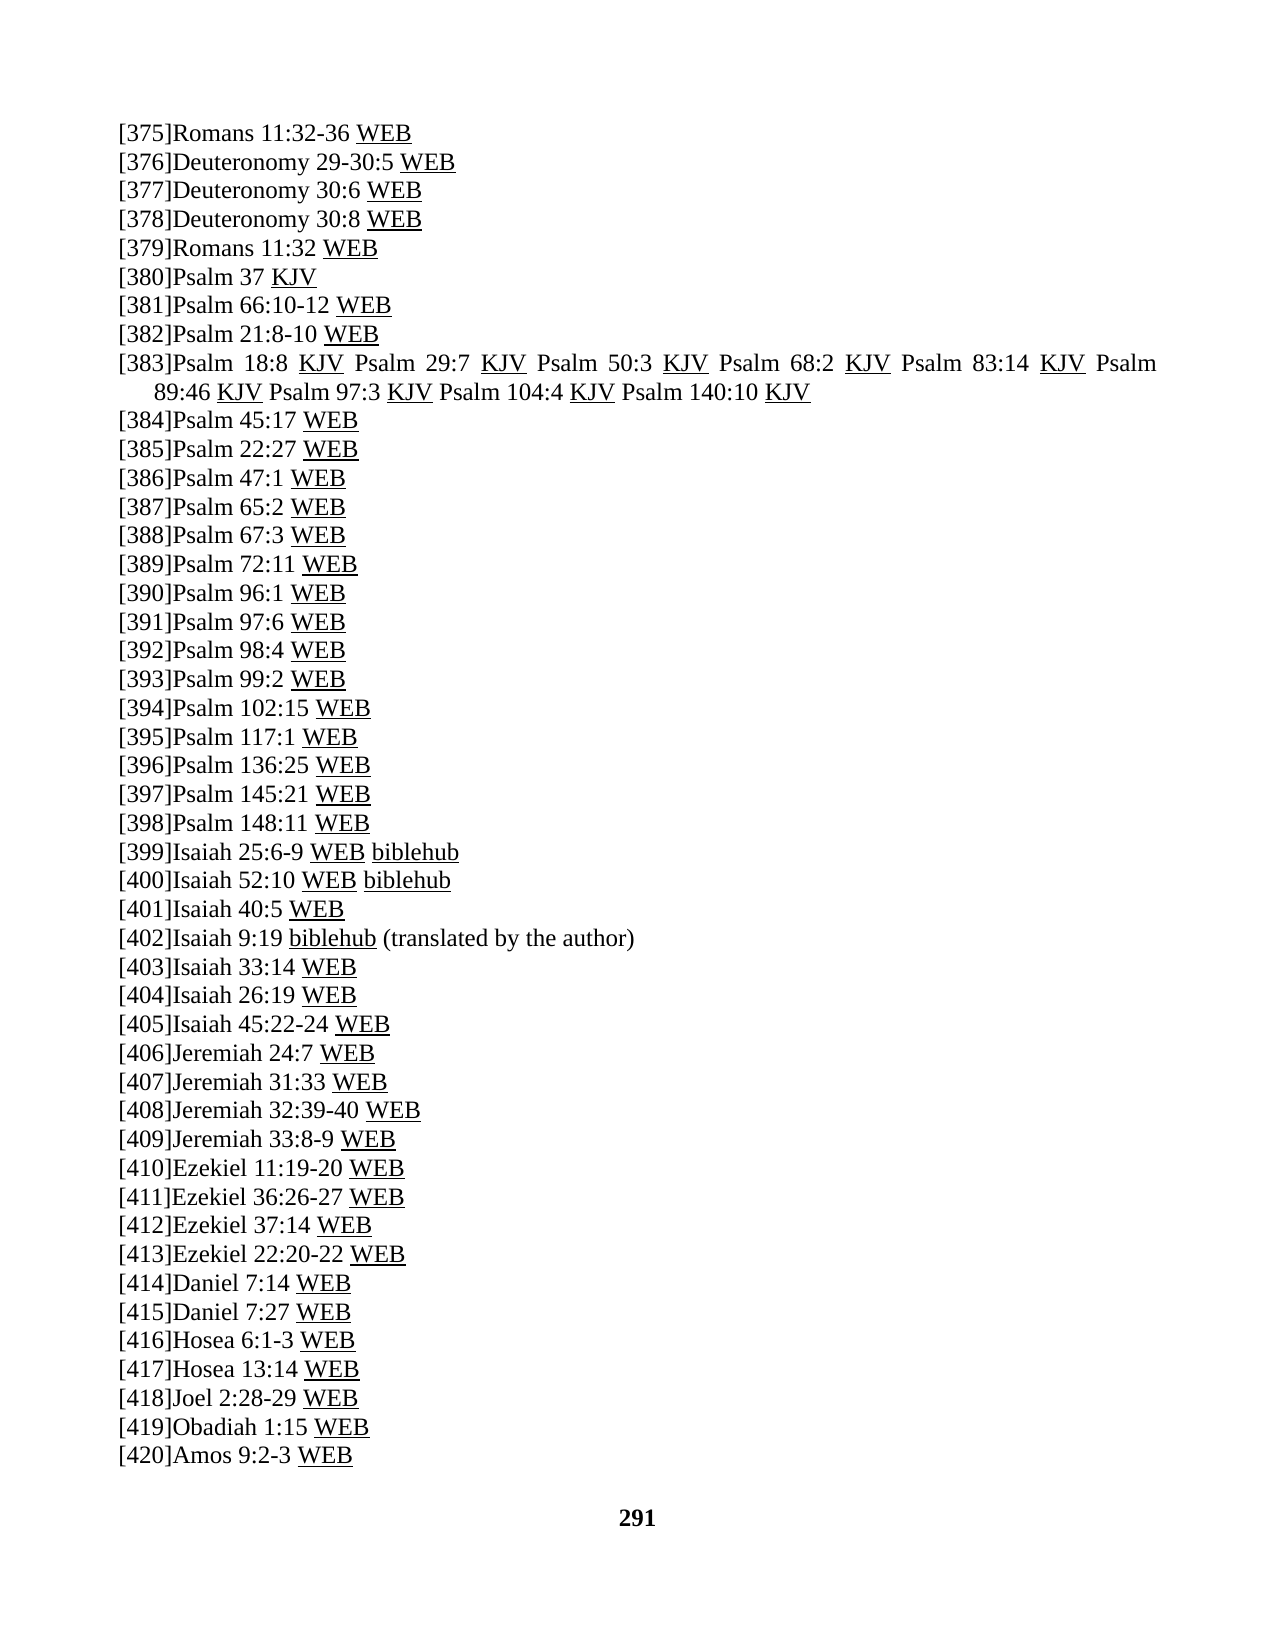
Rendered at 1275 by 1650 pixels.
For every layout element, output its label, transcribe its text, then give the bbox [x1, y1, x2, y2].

text Deuteronomy 29-30:5 WEB [118, 147, 1157, 176]
text Deuteronomy 30:8 WEB [118, 204, 1157, 233]
text Psalm 148:11 WEB [118, 808, 1157, 837]
text Hosea 13:14 WEB [118, 1354, 1157, 1383]
text Daniel 7:14 WEB [118, 1268, 1157, 1297]
text Deuteronomy 30:6 WEB [118, 176, 1157, 204]
text Isaiah 33:14 WEB [118, 952, 1157, 981]
text Psalm 117:1 WEB [118, 722, 1157, 751]
text Jeremiah 32:39-40 WEB [118, 1096, 1157, 1124]
text Hosea 6:1-3 WEB [118, 1326, 1157, 1354]
text Psalm 99:2 WEB [118, 664, 1157, 693]
text Psalm 21:8-10 WEB [118, 319, 1157, 348]
text Ezekiel 22:20-22 WEB [118, 1239, 1157, 1268]
text Isaiah 45:22-24 WEB [118, 1009, 1157, 1038]
text Psalm 22:27 WEB [118, 434, 1157, 463]
text Jeremiah 31:33 WEB [118, 1067, 1157, 1096]
text Psalm 37 KJV [118, 262, 1157, 291]
text Isaiah 52:10 WEB biblehub [118, 866, 1157, 894]
text Isaiah 40:5 WEB [118, 894, 1157, 923]
text Psalm 98:4 WEB [118, 636, 1157, 664]
text Psalm 72:11 WEB [118, 549, 1157, 578]
text Romans 11:32-36 WEB [118, 118, 1157, 147]
text Obadiah 1:15 WEB [118, 1412, 1157, 1441]
text Ezekiel 36:26-27 WEB [118, 1182, 1157, 1211]
text Daniel 7:27 WEB [118, 1297, 1157, 1326]
text Joel 2:28-29 WEB [118, 1383, 1157, 1412]
text Jeremiah 33:8-9 WEB [118, 1124, 1157, 1153]
text Ezekiel 37:14 WEB [118, 1211, 1157, 1239]
text Isaiah 25:6-9 WEB biblehub [118, 837, 1157, 866]
text Jeremiah 24:7 WEB [118, 1038, 1157, 1067]
text Psalm 145:21 WEB [118, 779, 1157, 808]
text Psalm 67:3 WEB [118, 521, 1157, 549]
text Ezekiel 11:19-20 WEB [118, 1153, 1157, 1182]
text Psalm 96:1 WEB [118, 578, 1157, 607]
text Isaiah 9:19 biblehub (translated by the author) [118, 923, 1157, 952]
text Amos 9:2-3 WEB [118, 1441, 1157, 1469]
text Psalm 18:8 KJV Psalm 29:7 KJV Psalm 50:3 KJV Psalm 68:2 KJV Psalm 83:14 KJV Psalm 89:46 KJV Psalm 97:3 KJV Psalm 104:4 KJV Psalm 140:10 KJV [118, 348, 1157, 406]
text Psalm 66:10-12 WEB [118, 291, 1157, 319]
text Psalm 65:2 WEB [118, 492, 1157, 521]
text Psalm 97:6 WEB [118, 607, 1157, 636]
text Psalm 47:1 WEB [118, 463, 1157, 492]
text Psalm 136:25 WEB [118, 751, 1157, 779]
text Isaiah 26:19 WEB [118, 981, 1157, 1009]
text Romans 11:32 WEB [118, 233, 1157, 262]
text Psalm 45:17 WEB [118, 406, 1157, 434]
text Psalm 102:15 WEB [118, 693, 1157, 722]
